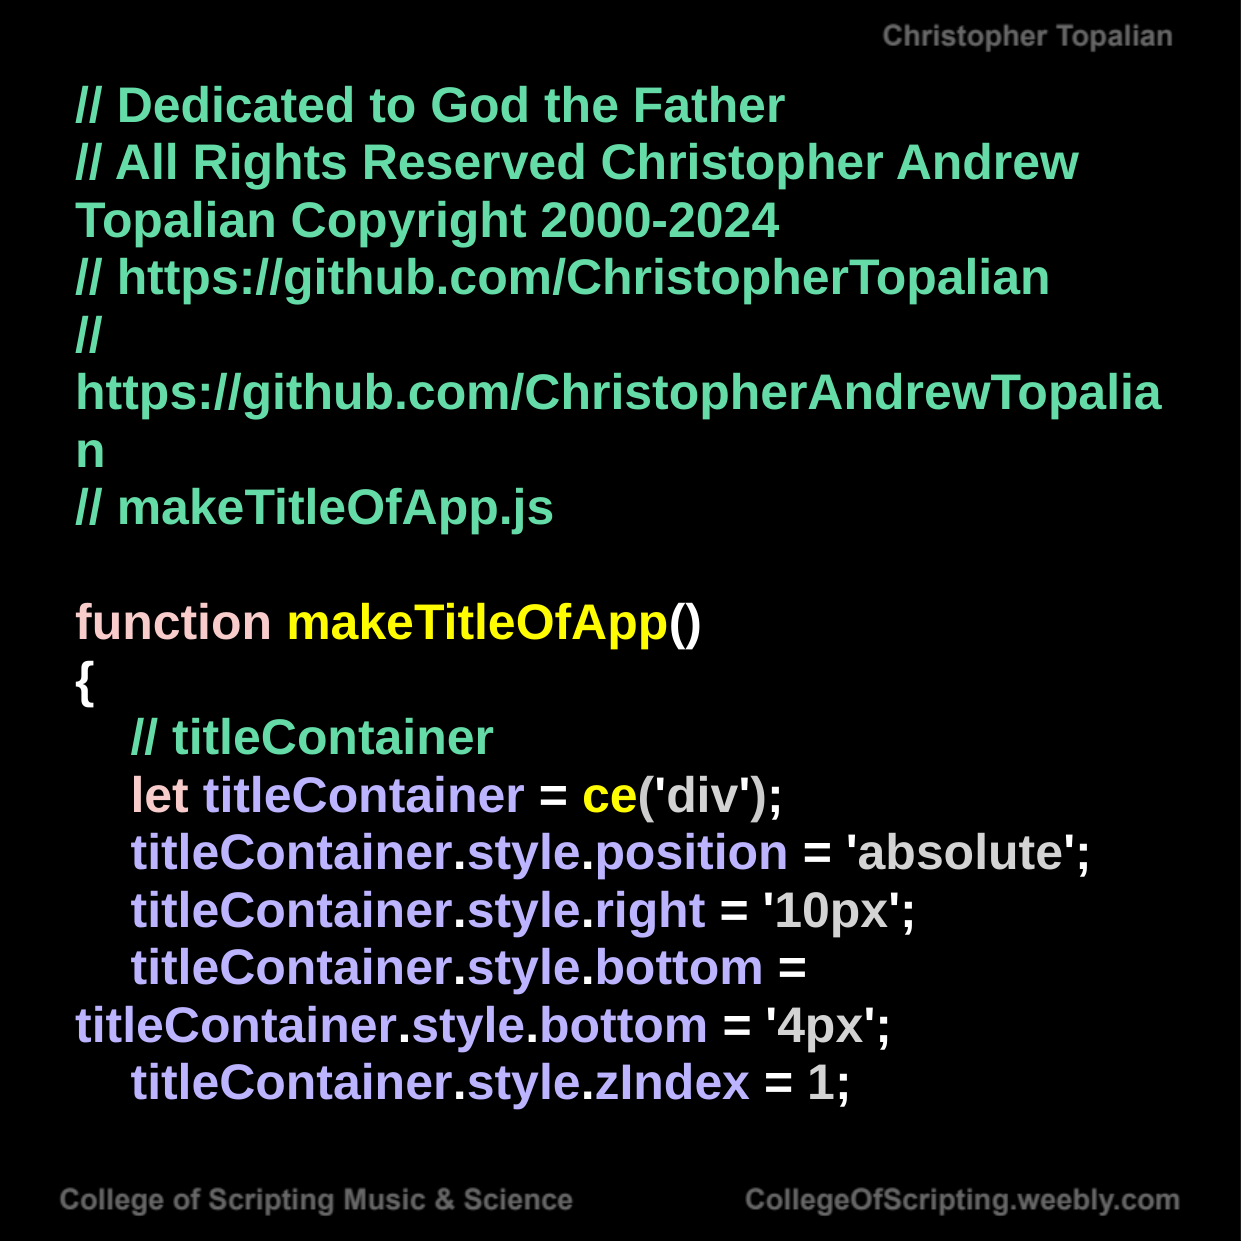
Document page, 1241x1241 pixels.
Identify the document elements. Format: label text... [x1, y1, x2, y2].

text titleContainer.style.bottom = titleContainer.style.bottom = '4px'; [75, 937, 1166, 1052]
text titleContainer.style.right = '10px'; [75, 880, 1166, 937]
text // All Rights Reserved Christopher Andrew Topalian Copyright 2000-2024 [75, 132, 1166, 247]
text titleContainer.style.zIndex = 1; [75, 1052, 1166, 1110]
text // https://github.com/ChristopherAndrewTopalian [75, 305, 1166, 477]
text // Dedicated to God the Father [75, 75, 1166, 132]
text function makeTitleOfApp() [75, 592, 1166, 650]
text // makeTitleOfApp.js [75, 477, 1166, 535]
text titleContainer.style.position = 'absolute'; [75, 822, 1166, 880]
text let titleContainer = ce('div'); [75, 765, 1166, 822]
text { [75, 650, 1166, 707]
text // https://github.com/ChristopherTopalian [75, 247, 1166, 305]
text // titleContainer [75, 707, 1166, 765]
